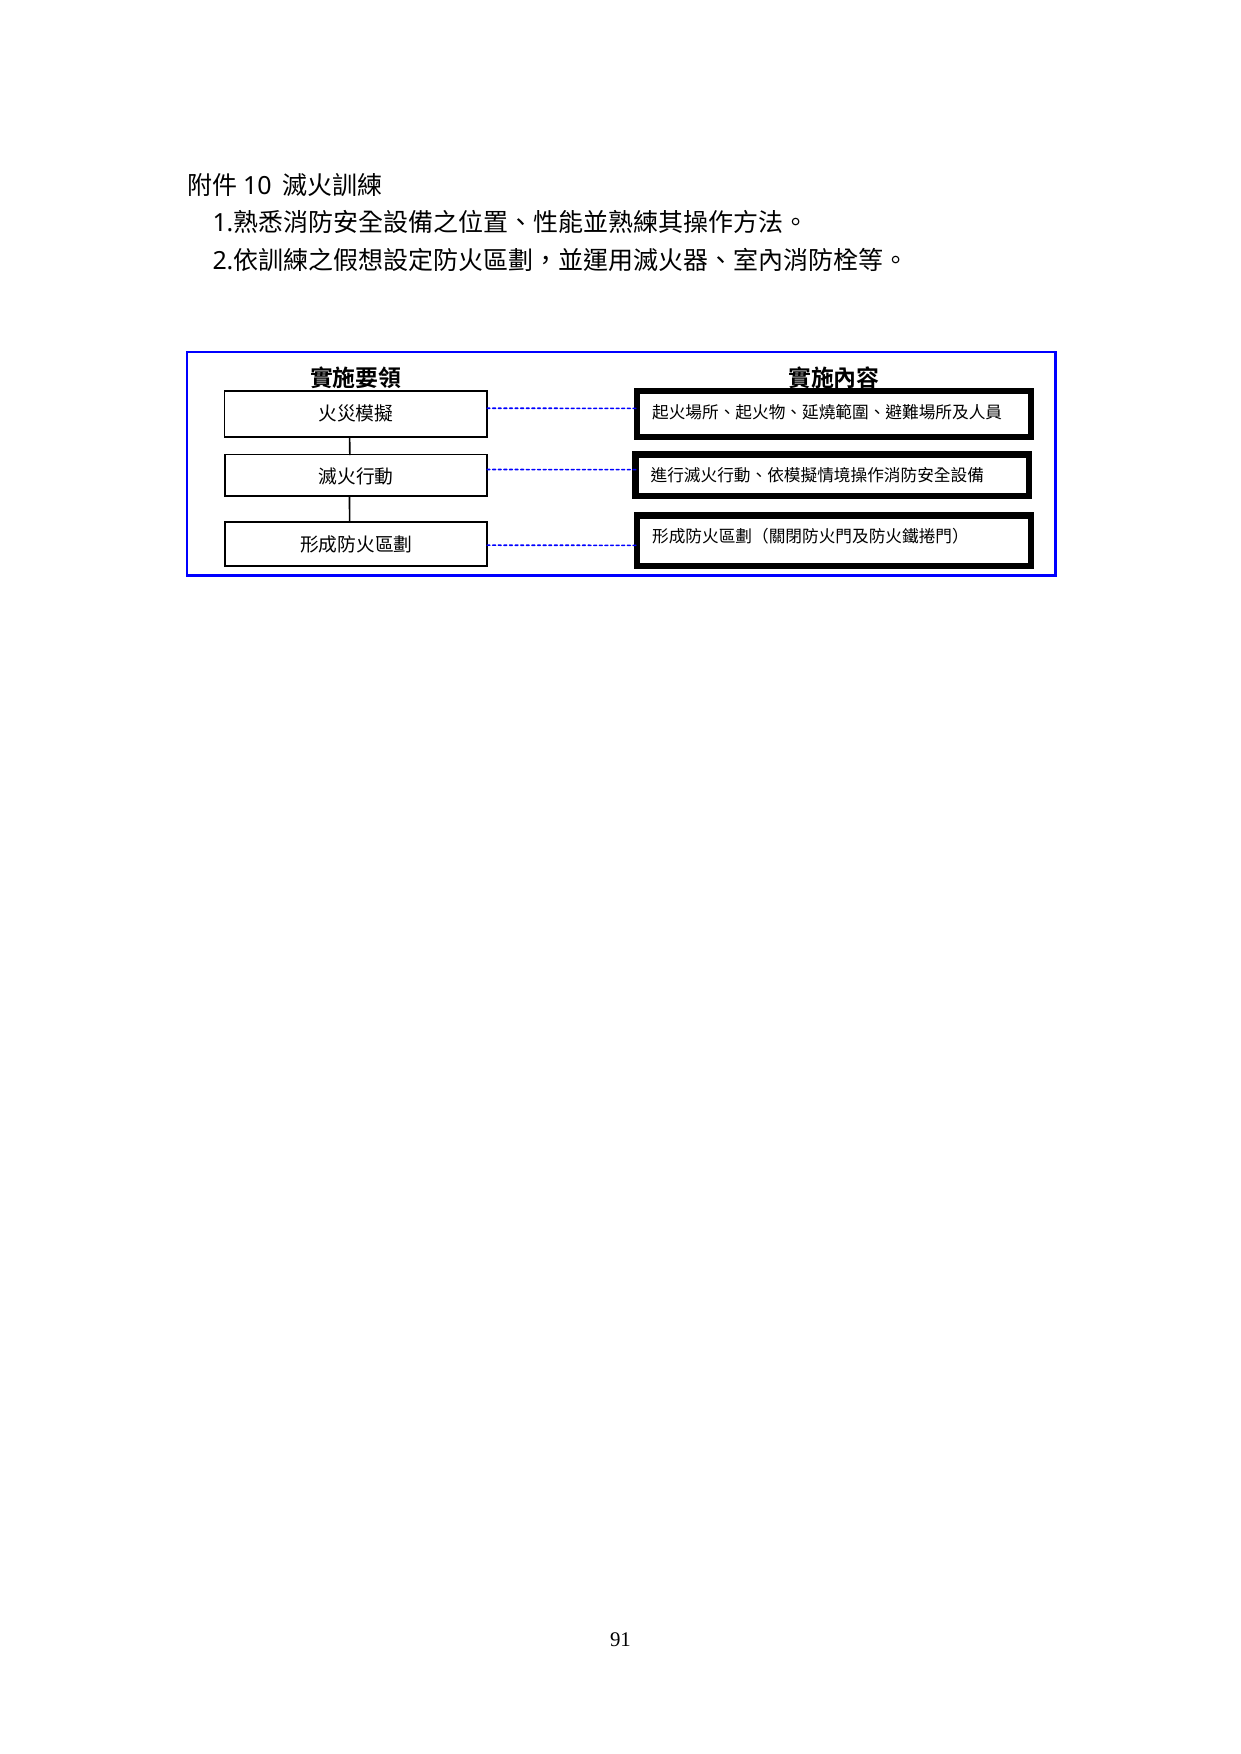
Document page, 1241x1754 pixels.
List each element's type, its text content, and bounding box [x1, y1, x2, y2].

text 2.依訓練之假想設定防火區劃，並運用滅火器、室內消防栓等。 [212, 239, 1053, 277]
text 1.熟悉消防安全設備之位置、性能並熟練其操作方法。 [212, 202, 1053, 239]
text 附件 10 滅火訓練 [187, 164, 1053, 202]
